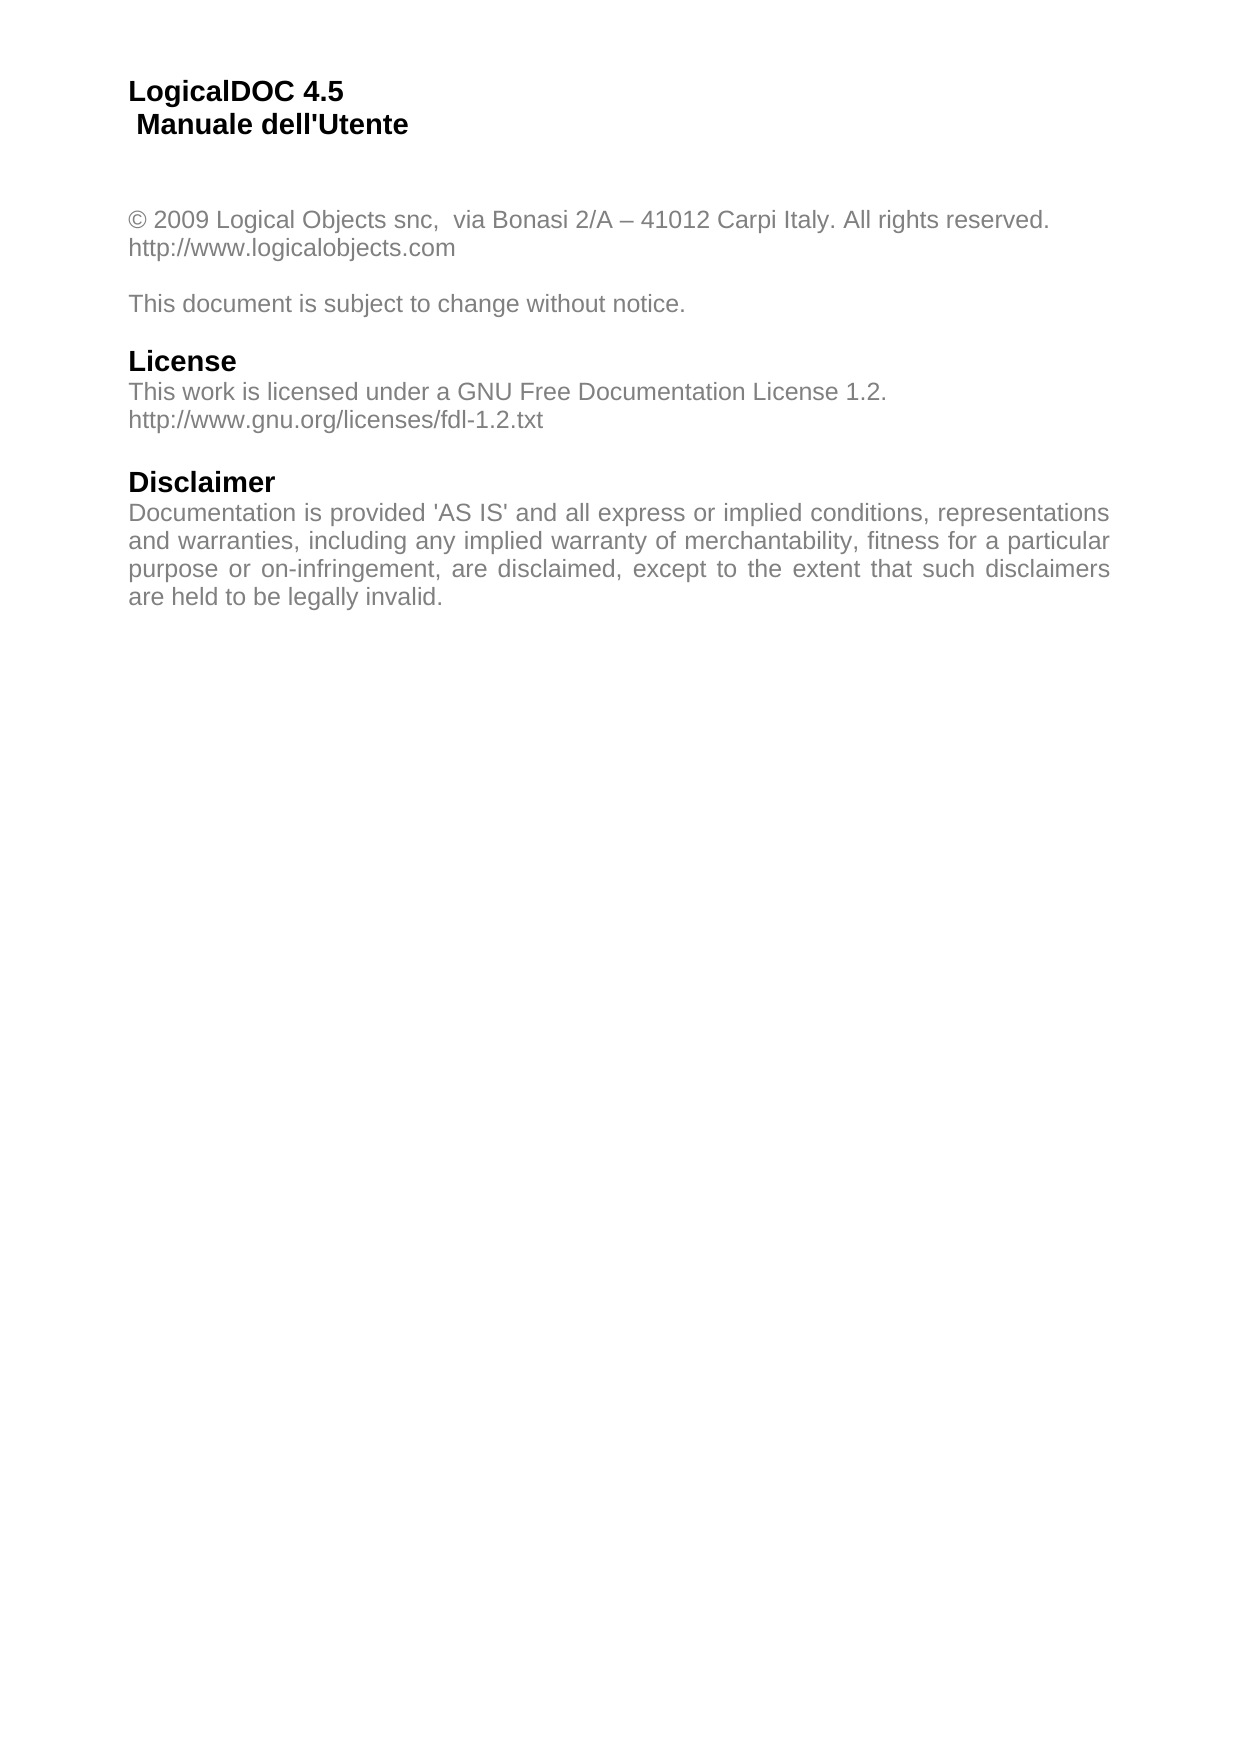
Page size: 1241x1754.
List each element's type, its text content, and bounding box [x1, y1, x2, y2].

text This document is subject to change without notice. [128, 289, 1112, 317]
text This work is licensed under a GNU Free Documentation License 1.2. [128, 378, 1112, 406]
text © 2009 Logical Objects snc, via Bonasi 2/A – 41012 Carpi Italy. All rights reserved. [128, 206, 1112, 234]
text License [128, 345, 1112, 378]
text Disclaimer [128, 466, 1112, 499]
text Documentation is provided 'AS IS' and all express or implied conditions, representations and warranties, including any implied warranty of merchantability, fitness for a particular purpose or on-infringement, are disclaimed, except to the extent that such disclaimers are held to be legally invalid. [128, 499, 1112, 611]
text http://www.gnu.org/licenses/fdl-1.2.txt [128, 406, 1112, 434]
text http://www.logicalobjects.com [128, 234, 1112, 262]
